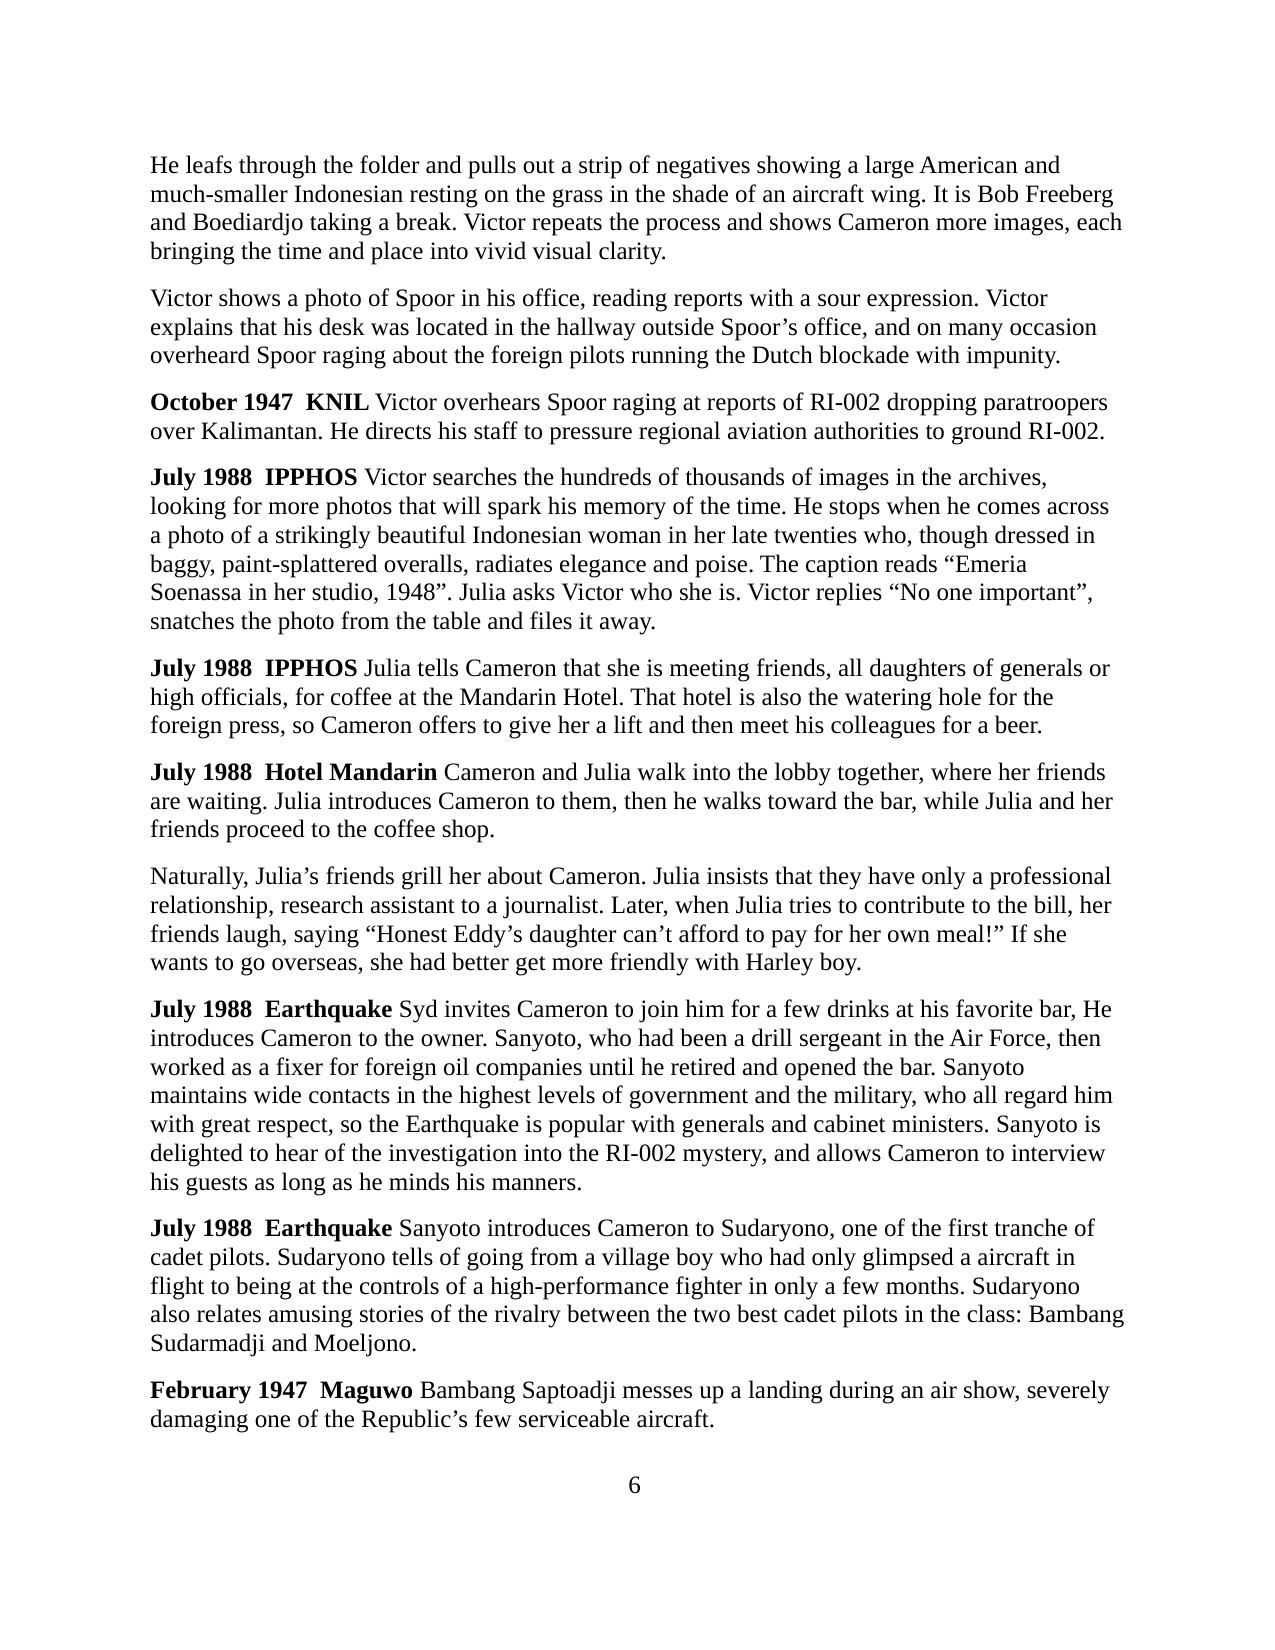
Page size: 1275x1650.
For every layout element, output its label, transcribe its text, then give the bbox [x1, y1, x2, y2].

text July 1988 Hotel Mandarin Cameron and Julia walk into the lobby together, where her friends are waiting. Julia introduces Cameron to them, then he walks toward the bar, while Julia and her friends proceed to the coffee shop. [150, 757, 1125, 843]
text July 1988 Earthquake Syd invites Cameron to join him for a few drinks at his favorite bar, He introduces Cameron to the owner. Sanyoto, who had been a drill sergeant in the Air Force, then worked as a fixer for foreign oil companies until he retired and opened the bar. Sanyoto maintains wide contacts in the highest levels of government and the military, who all regard him with great respect, so the Earthquake is popular with generals and cabinet ministers. Sanyoto is delighted to hear of the investigation into the RI-002 mystery, and allows Cameron to interview his guests as long as he minds his manners. [150, 994, 1125, 1195]
text Naturally, Julia’s friends grill her about Cameron. Julia insists that they have only a professional relationship, research assistant to a journalist. Later, when Julia tries to contribute to the bill, her friends laugh, saying “Honest Eddy’s daughter can’t afford to pay for her own meal!” If she wants to go overseas, she had better get more friendly with Harley boy. [150, 861, 1125, 976]
text February 1947 Maguwo Bambang Saptoadji messes up a landing during an air show, severely damaging one of the Republic’s few serviceable aircraft. [150, 1375, 1125, 1432]
text July 1988 Earthquake Sanyoto introduces Cameron to Sudaryono, one of the first tranche of cadet pilots. Sudaryono tells of going from a village boy who had only glimpsed a aircraft in flight to being at the controls of a high-performance fighter in only a few months. Sudaryono also relates amusing stories of the rivalry between the two best cadet pilots in the class: Bambang Sudarmadji and Moeljono. [150, 1213, 1125, 1357]
text October 1947 KNIL Victor overhears Spoor raging at reports of RI-002 dropping paratroopers over Kalimantan. He directs his staff to pressure regional aviation authorities to ground RI-002. [150, 387, 1125, 444]
text July 1988 IPPHOS Julia tells Cameron that she is meeting friends, all daughters of generals or high officials, for coffee at the Mandarin Hotel. That hotel is also the watering hole for the foreign press, so Cameron offers to give her a lift and then meet his colleagues for a beer. [150, 653, 1125, 739]
text He leafs through the folder and pulls out a strip of negatives showing a large American and much-smaller Indonesian resting on the grass in the shade of an aircraft wing. It is Bob Freeberg and Boediardjo taking a break. Victor repeats the process and shows Cameron more images, each bringing the time and place into vivid visual clarity. [150, 150, 1125, 265]
text Victor shows a photo of Spoor in his office, reading reports with a sour expression. Victor explains that his desk was located in the hallway outside Spoor’s office, and on many occasion overheard Spoor raging about the foreign pilots running the Dutch blockade with impunity. [150, 283, 1125, 369]
text July 1988 IPPHOS Victor searches the hundreds of thousands of images in the archives, looking for more photos that will spark his memory of the time. He stops when he comes across a photo of a strikingly beautiful Indonesian woman in her late twenties who, though dressed in baggy, paint-splattered overalls, radiates elegance and poise. The caption reads “Emeria Soenassa in her studio, 1948”. Julia asks Victor who she is. Victor replies “No one important”, snatches the photo from the table and files it away. [150, 462, 1125, 635]
